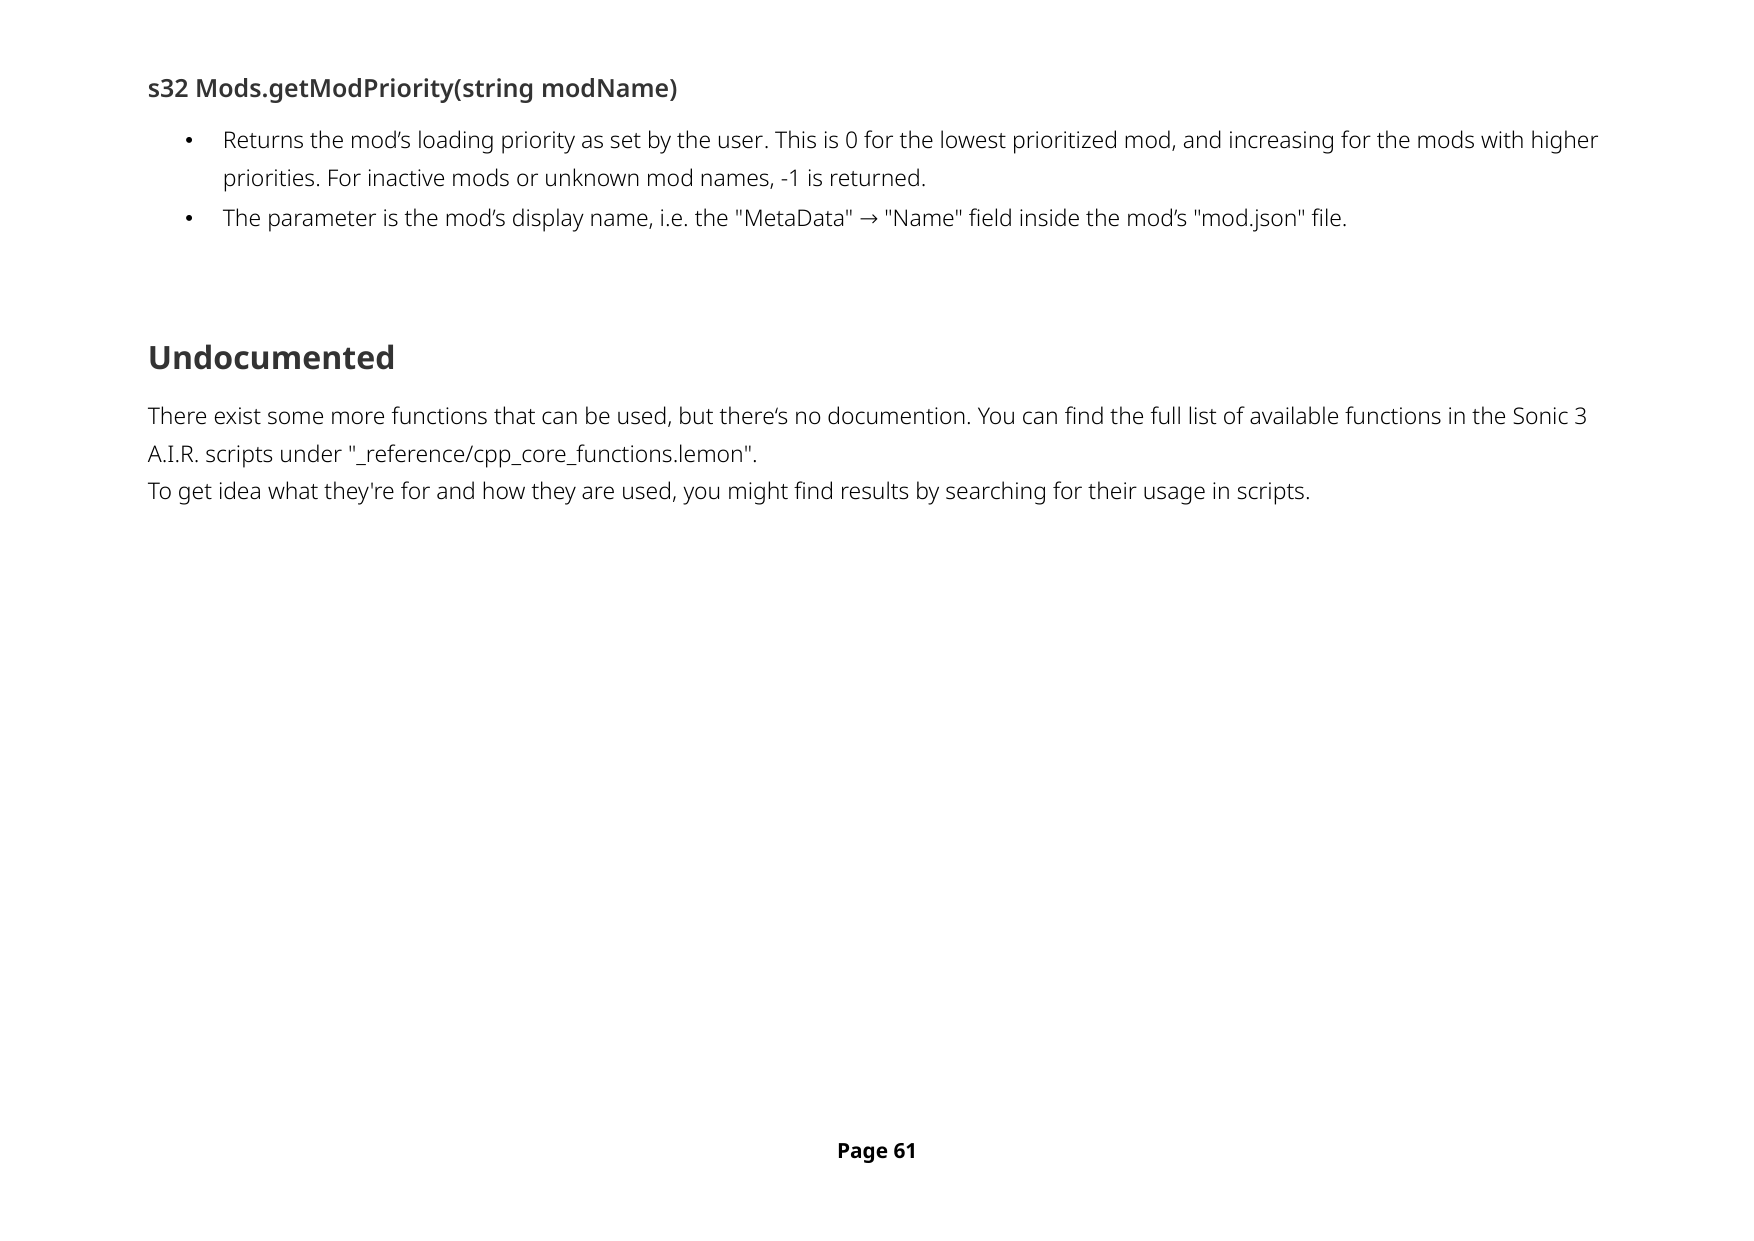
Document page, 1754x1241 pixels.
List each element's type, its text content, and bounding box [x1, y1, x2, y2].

subtitle Undocumented [148, 335, 1606, 379]
subtitle s32 Mods.getModPriority(string modName) [148, 71, 1606, 105]
list The parameter is the mod’s display name, i.e. the "MetaData" → "Name" field inside the mod’s "mod.json" file. [185, 202, 1606, 233]
list Returns the mod’s loading priority as set by the user. This is 0 for the lowest prioritized mod, and increasing for the mods with higher priorities. For inactive mods or unknown mod names, -1 is returned. [185, 124, 1606, 193]
text There exist some more functions that can be used, but there‘s no documention. You can find the full list of available functions in the Sonic 3 A.I.R. scripts under "_reference/cpp_core_functions.lemon". To get idea what they're for and how they are used, you might find results by searching for their usage in scripts. [148, 400, 1606, 506]
